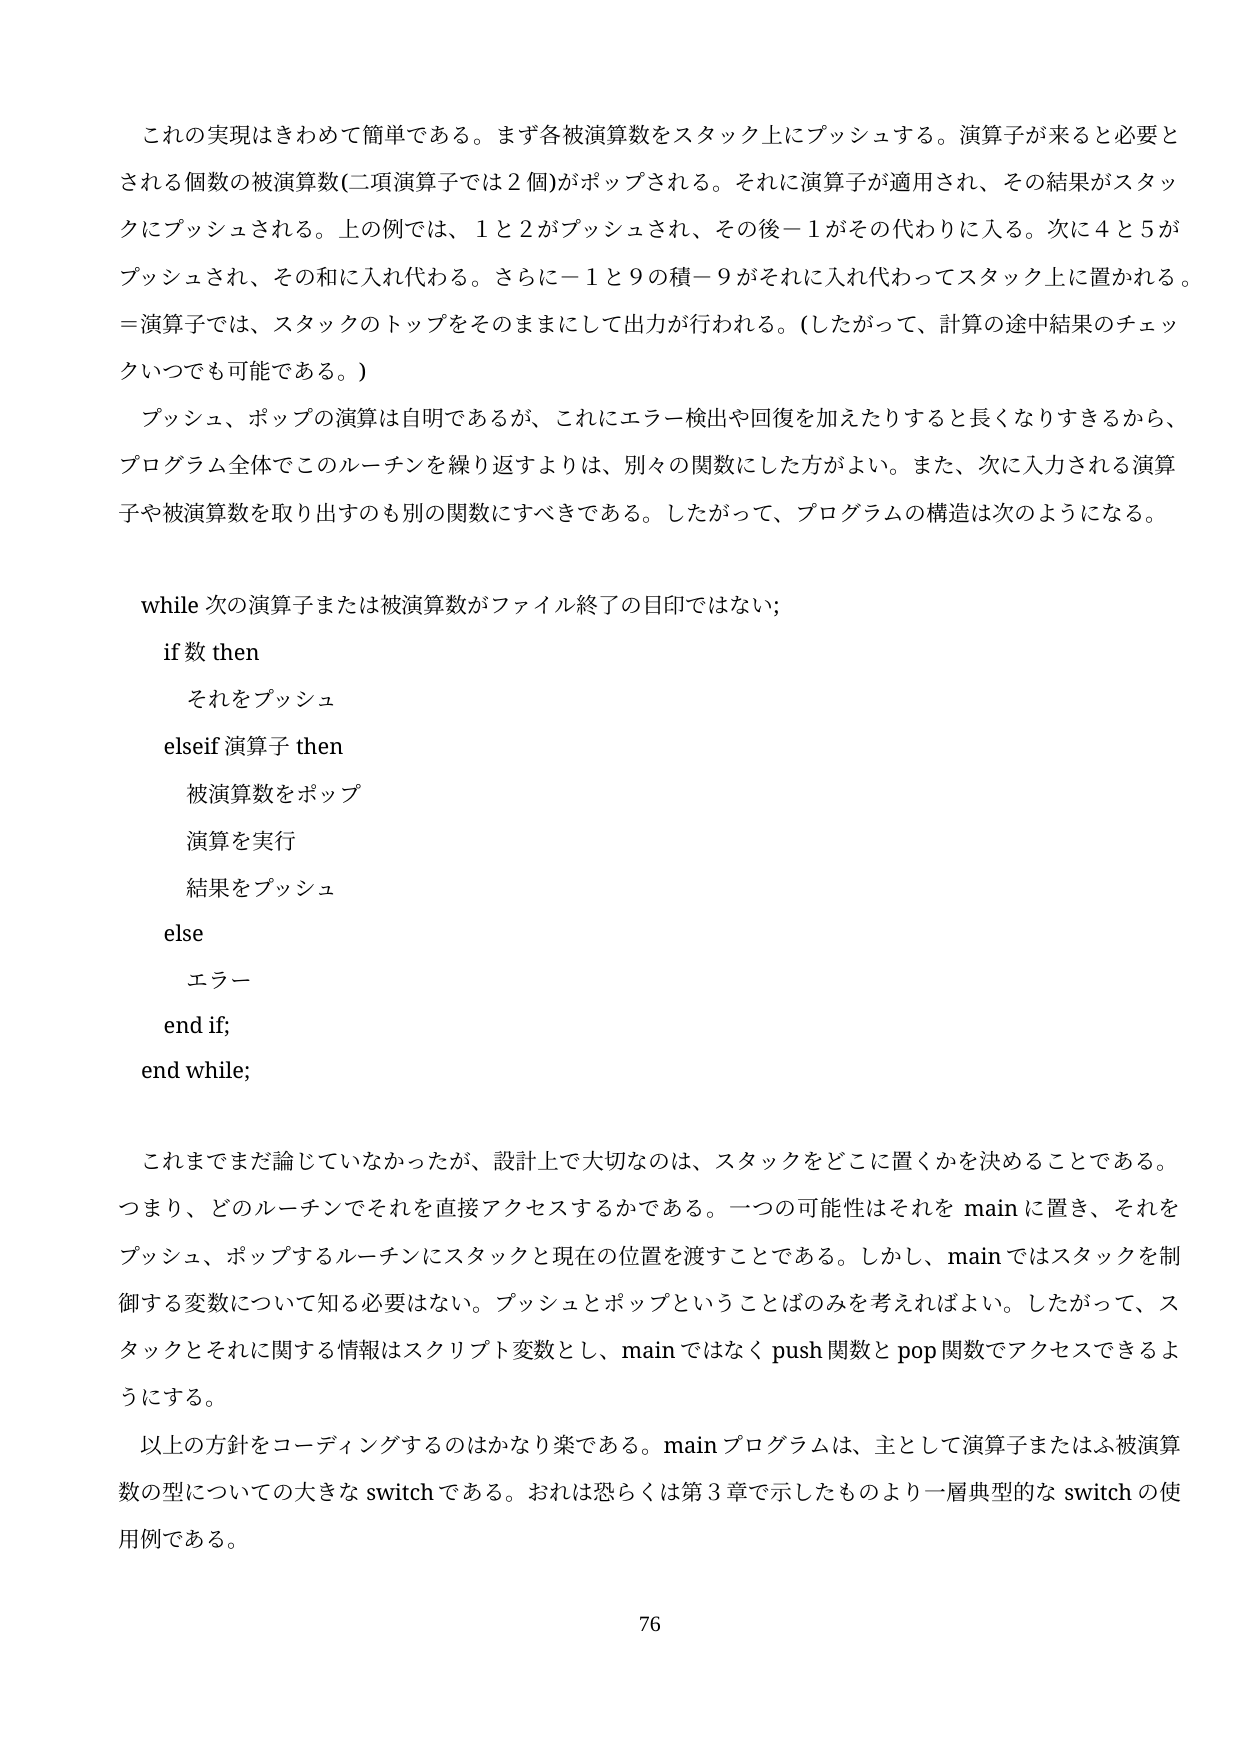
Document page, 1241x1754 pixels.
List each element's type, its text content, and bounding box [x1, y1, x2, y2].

text elseif 演算子 then [118, 729, 1181, 761]
text プログラム全体でこのルーチンを繰り返すよりは、別々の関数にした方がよい。また、次に入力される演算子や被演算数を取り出すのも別の関数にすべきである。したがって、プログラムの構造は次のようになる。 [118, 449, 1181, 527]
text それをプッシュ [118, 682, 1181, 714]
text プッシュ、ポップの演算は自明であるが、これにエラー検出や回復を加えたりすると長くなりすきるから、 [118, 402, 1181, 433]
text これまでまだ論じていなかったが、設計上で大切なのは、スタックをどこに置くかを決めることである。つまり、どのルーチンでそれを直接アクセスするかである。一つの可能性はそれをmainに置き、それをプッシュ、ポップするルーチンにスタックと現在の位置を渡すことである。しかし、mainではスタックを制御する変数について知る必要はない。プッシュとポップということばのみを考えればよい。したがって、スタックとそれに関する情報はスクリプト変数とし、mainではなくpush関数とpop関数でアクセスできるようにする。 [118, 1144, 1181, 1412]
text エラー [118, 963, 1181, 994]
text これの実現はきわめて簡単である。まず各被演算数をスタック上にプッシュする。演算子が来ると必要とされる個数の被演算数(二項演算子では２個)がポップされる。それに演算子が適用され、その結果がスタックにプッシュされる。上の例では、１と２がプッシュされ、その後－１がその代わりに入る。次に４と５がプッシュされ、その和に入れ代わる。さらに－１と９の積－９がそれに入れ代わってスタック上に置かれる。＝演算子では、スタックのトップをそのままにして出力が行われる。(したがって、計算の途中結果のチェックいつでも可能である。) [118, 118, 1181, 386]
text end while; [118, 1055, 1181, 1085]
text 以上の方針をコーディングするのはかなり楽である。mainプログラムは、主として演算子またはふ被演算数の型についての大きなswitchである。おれは恐らくは第３章で示したものより一層典型的なswitchの使用例である。 [118, 1428, 1181, 1554]
text 演算を実行 [118, 824, 1181, 856]
text end if; [118, 1010, 1181, 1040]
text while 次の演算子または被演算数がファイル終了の目印ではない; [118, 588, 1181, 619]
text 被演算数をポップ [118, 777, 1181, 808]
text if 数 then [118, 635, 1181, 667]
text 結果をプッシュ [118, 871, 1181, 903]
text else [118, 918, 1181, 948]
